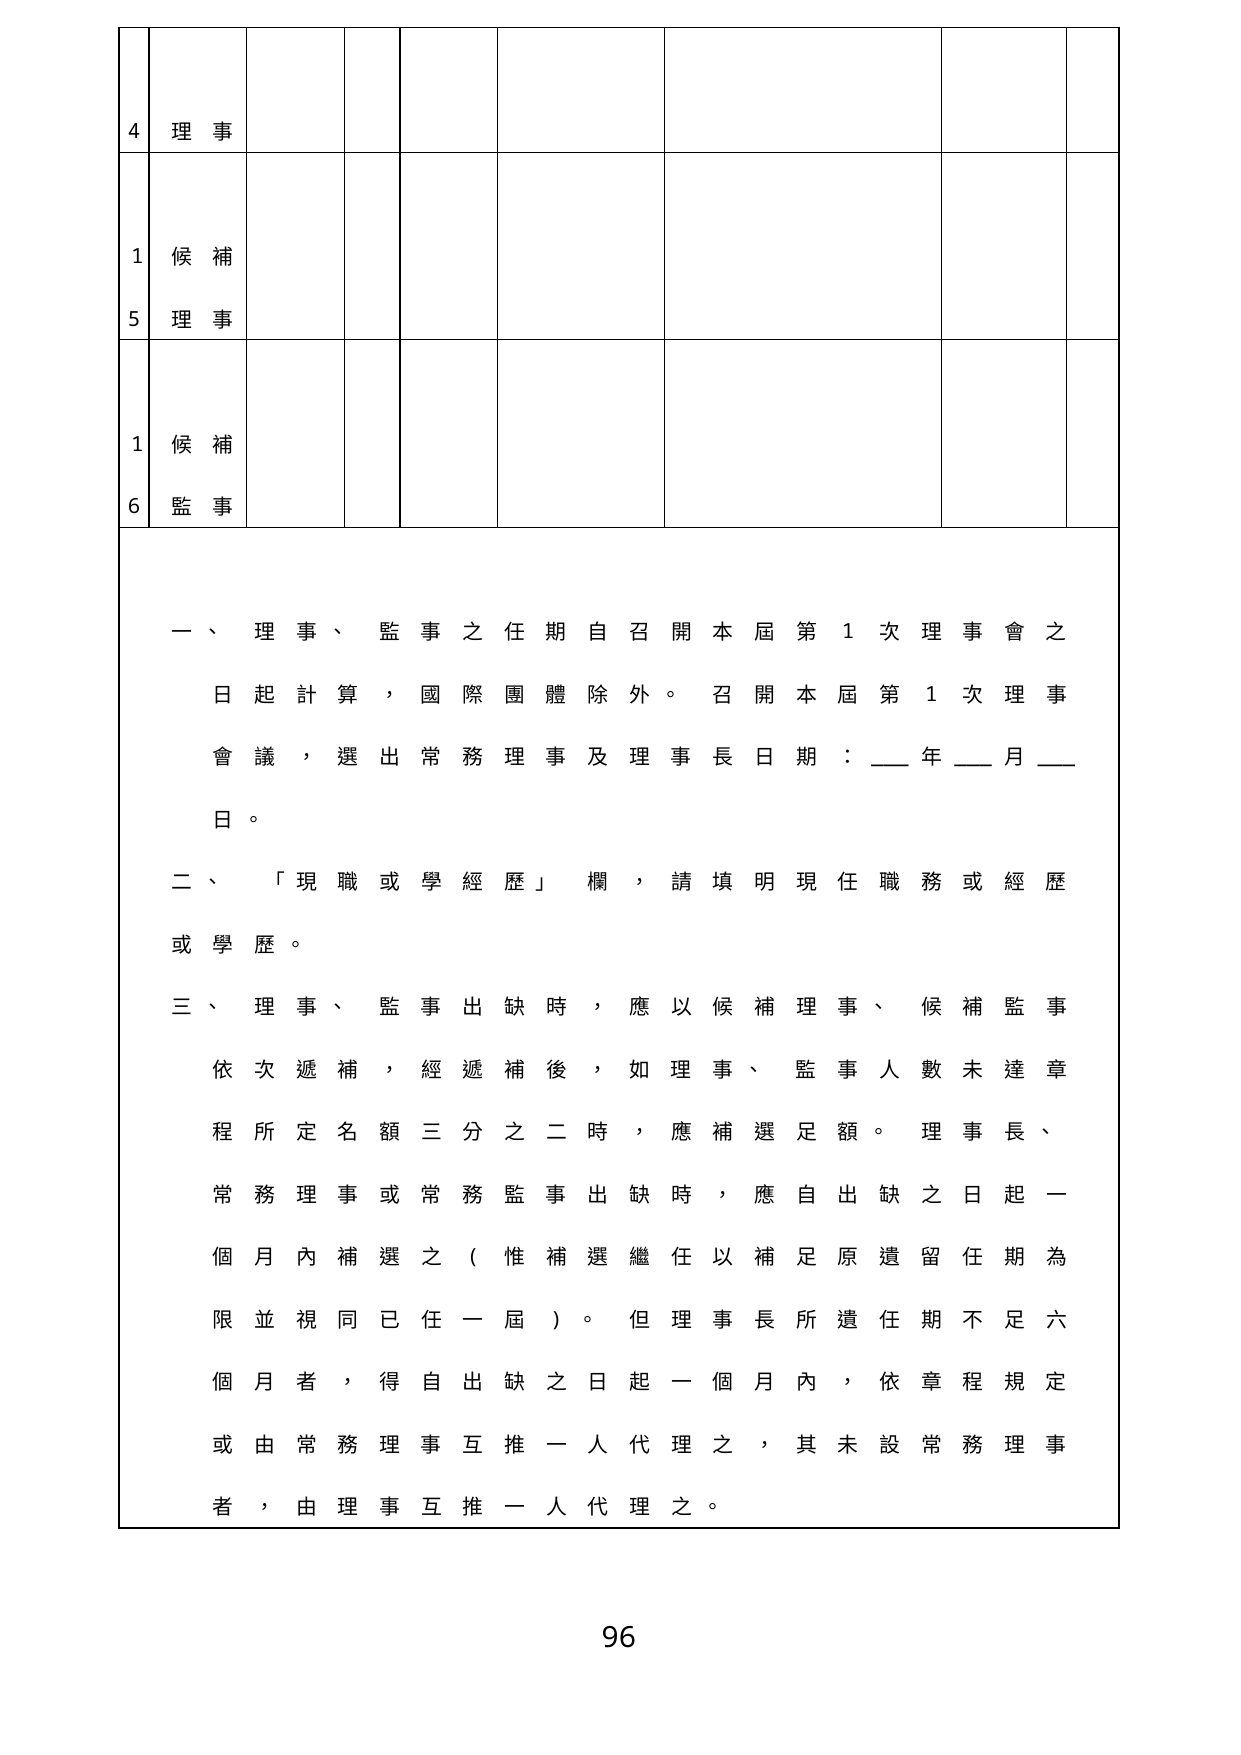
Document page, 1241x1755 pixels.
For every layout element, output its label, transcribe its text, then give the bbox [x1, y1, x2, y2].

table_cell [1067, 153, 1118, 339]
table_cell 4 [120, 28, 148, 152]
table_cell [665, 340, 941, 527]
table_cell [498, 340, 664, 527]
table_cell 16 [120, 340, 148, 527]
table_cell [498, 28, 664, 152]
table_cell [498, 153, 664, 339]
table_cell [942, 340, 1066, 527]
table_cell [345, 340, 399, 527]
table_cell 候補監事 [150, 340, 246, 527]
table_cell 一、理事、監事之任期自召開本屆第1次理事會之日起計算，國際團體除外。召開本屆第1次理事會議，選出常務理事及理事長日期：___年___月___日。 二、「現職或學經歷」欄，請填明現任職務或經歷或學歷。 三、理事、監事出缺時，應以候補理事、候補監事依次遞補，經遞補後，如理事、監事人數未達章程所定名額三分之二時，應補選足額。理事長、常務理事或常務監事出缺時，應自出缺之日起一個月內補選之(惟補選繼任以補足原遺留任期為限並視同已任一屆)。但理事長所遺任期不足六個月者，得自出缺之日起一個月內，依章程規定或由常務理事互推一人代理之，其未設常務理事者，由理事互推一人代理之。 [120, 528, 1118, 1527]
table_cell [942, 153, 1066, 339]
table_cell [247, 153, 344, 339]
table_cell [247, 28, 344, 152]
table_cell [345, 153, 399, 339]
table_cell 15 [120, 153, 148, 339]
table_cell [1067, 28, 1118, 152]
table_cell [247, 340, 344, 527]
table_cell [665, 153, 941, 339]
table_cell [942, 28, 1066, 152]
table_cell 候補理事 [150, 153, 246, 339]
table_cell [401, 153, 497, 339]
table_cell [1067, 340, 1118, 527]
table_cell [401, 28, 497, 152]
table_cell 理事 [150, 28, 246, 152]
table_cell [665, 28, 941, 152]
table_cell [345, 28, 399, 152]
table_cell [401, 340, 497, 527]
